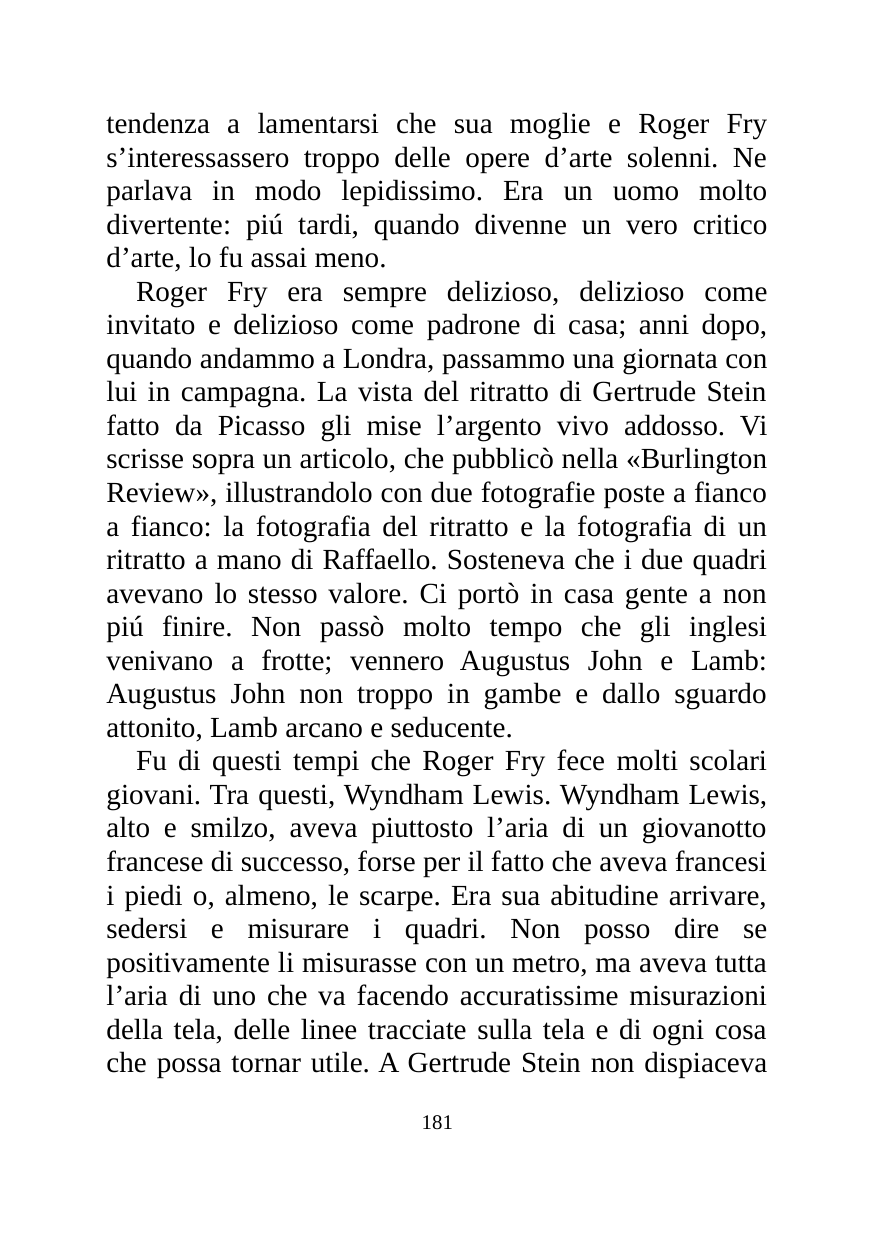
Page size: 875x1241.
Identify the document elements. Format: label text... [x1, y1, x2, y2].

text tendenza a lamentarsi che sua moglie e Roger Fry s’interessassero troppo delle opere d’arte solenni. Ne parlava in modo lepidissimo. Era un uomo molto divertente: piú tardi, quando divenne un vero critico d’arte, lo fu assai meno. [106, 106, 768, 274]
text Roger Fry era sempre delizioso, delizioso come invitato e delizioso come padrone di casa; anni dopo, quando andammo a Londra, passammo una giornata con lui in campagna. La vista del ritratto di Gertrude Stein fatto da Picasso gli mise l’argento vivo addosso. Vi scrisse sopra un articolo, che pubblicò nella «Burlington Review», illustrandolo con due fotografie poste a fianco a fianco: la fotografia del ritratto e la fotografia di un ritratto a mano di Raffaello. Sosteneva che i due quadri avevano lo stesso valore. Ci portò in casa gente a non piú finire. Non passò molto tempo che gli inglesi venivano a frotte; vennero Augustus John e Lamb: Augustus John non troppo in gambe e dallo sguardo attonito, Lamb arcano e seducente. [106, 274, 768, 743]
text Fu di questi tempi che Roger Fry fece molti scolari giovani. Tra questi, Wyndham Lewis. Wyndham Lewis, alto e smilzo, aveva piuttosto l’aria di un giovanotto francese di successo, forse per il fatto che aveva francesi i piedi o, almeno, le scarpe. Era sua abitudine arrivare, sedersi e misurare i quadri. Non posso dire se positivamente li misurasse con un metro, ma aveva tutta l’aria di uno che va facendo accuratissime misurazioni della tela, delle linee tracciate sulla tela e di ogni cosa che possa tornar utile. A Gertrude Stein non dispiaceva [106, 743, 768, 1079]
